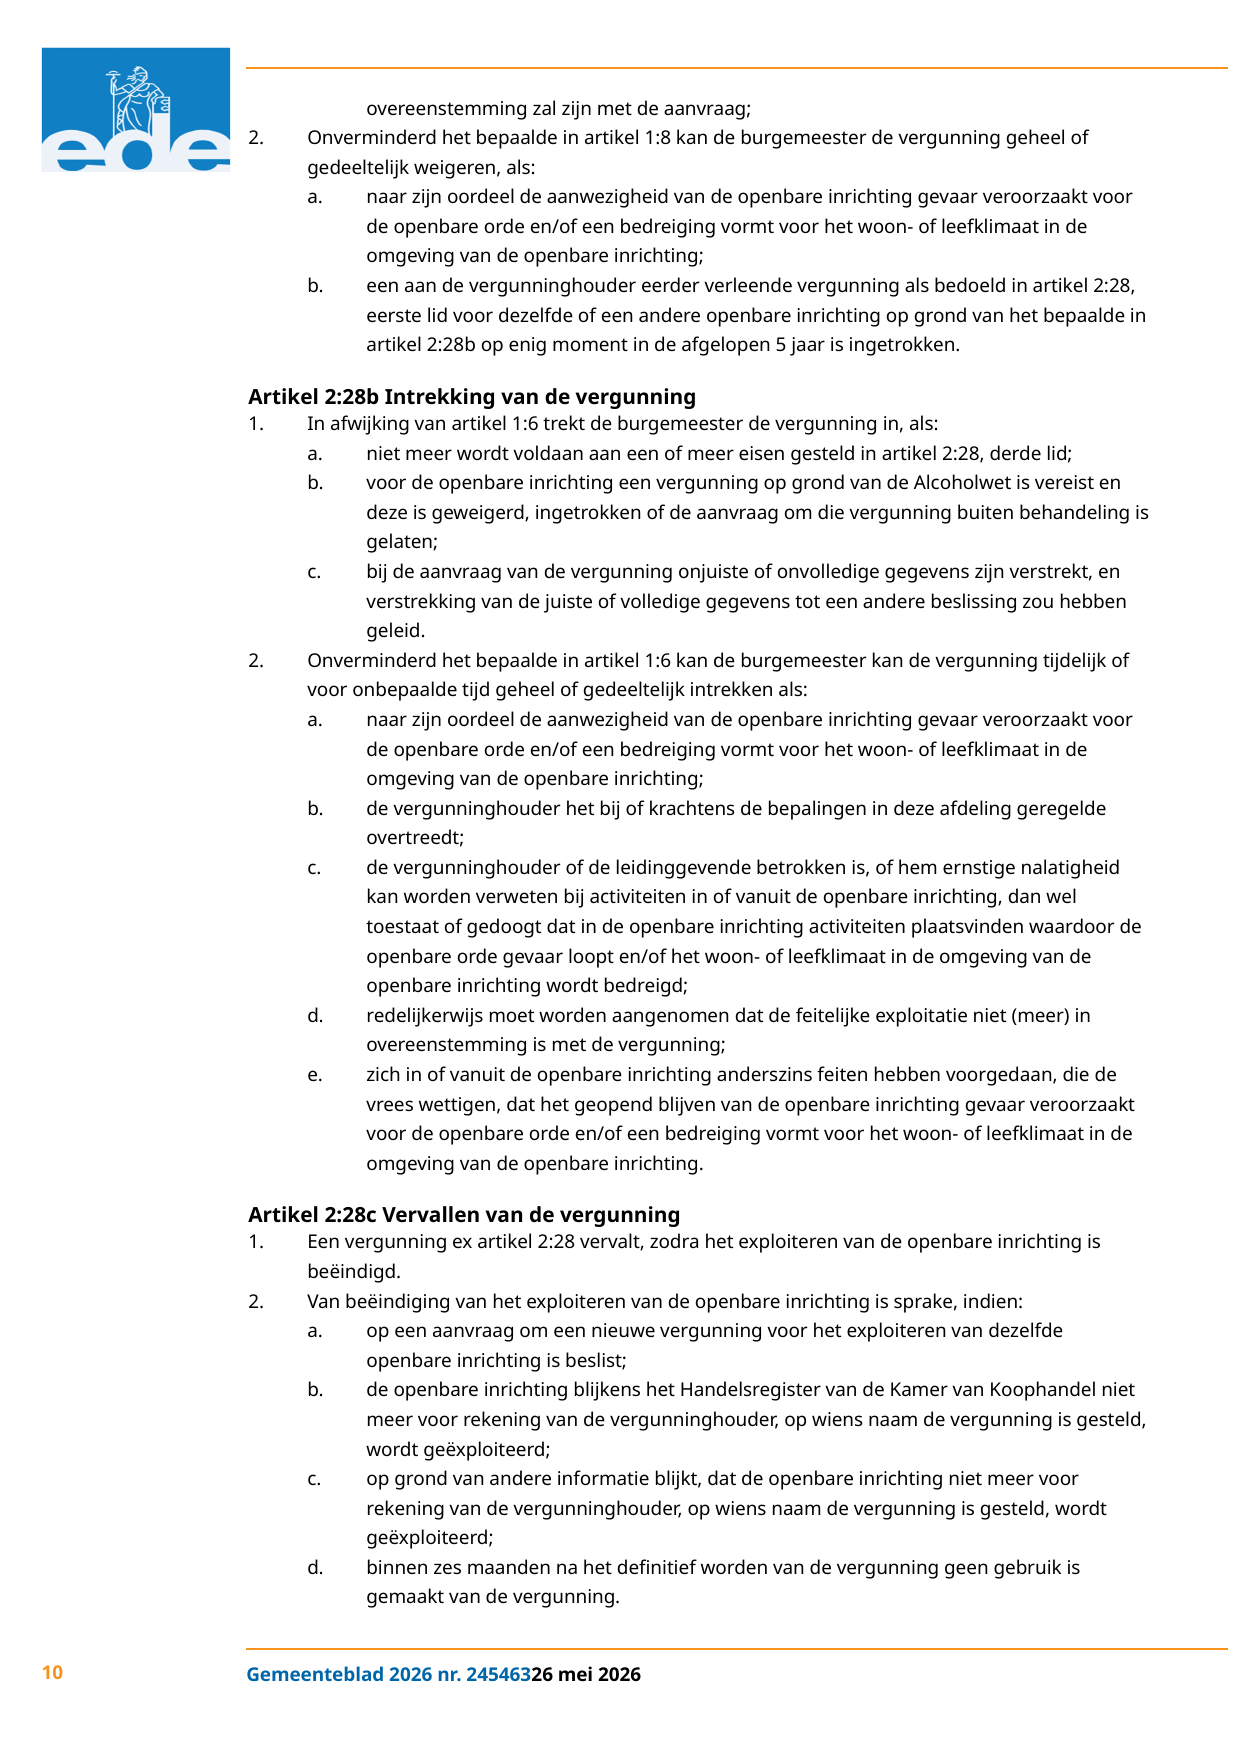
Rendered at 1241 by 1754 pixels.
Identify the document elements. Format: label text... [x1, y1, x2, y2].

list overeenstemming zal zijn met de aanvraag; [307, 95, 1152, 121]
list redelijkerwijs moet worden aangenomen dat de feitelijke exploitatie niet (meer) in overeenstemming is met de vergunning; [307, 1002, 1152, 1057]
list Van beëindiging van het exploiteren van de openbare inrichting is sprake, indien: [248, 1288, 1152, 1314]
list naar zijn oordeel de aanwezigheid van de openbare inrichting gevaar veroorzaakt voor de openbare orde en/of een bedreiging vormt voor het woon- of leefklimaat in de omgeving van de openbare inrichting; [307, 183, 1152, 268]
text Artikel 2:28b Intrekking van de vergunning [248, 382, 1152, 410]
picture [41, 47, 231, 172]
list Onverminderd het bepaalde in artikel 1:8 kan de burgemeester de vergunning geheel of gedeeltelijk weigeren, als: [248, 124, 1152, 180]
list de vergunninghouder het bij of krachtens de bepalingen in deze afdeling geregelde overtreedt; [307, 795, 1152, 850]
list de vergunninghouder of de leidinggevende betrokken is, of hem ernstige nalatigheid kan worden verweten bij activiteiten in of vanuit de openbare inrichting, dan wel toestaat of gedoogt dat in de openbare inrichting activiteiten plaatsvinden waardoor de openbare orde gevaar loopt en/of het woon- of leefklimaat in de omgeving van de openbare inrichting wordt bedreigd; [307, 854, 1152, 998]
list de openbare inrichting blijkens het Handelsregister van de Kamer van Koophandel niet meer voor rekening van de vergunninghouder, op wiens naam de vergunning is gesteld, wordt geëxploiteerd; [307, 1377, 1152, 1462]
list op een aanvraag om een nieuwe vergunning voor het exploiteren van dezelfde openbare inrichting is beslist; [307, 1317, 1152, 1373]
list bij de aanvraag van de vergunning onjuiste of onvolledige gegevens zijn verstrekt, en verstrekking van de juiste of volledige gegevens tot een andere beslissing zou hebben geleid. [307, 558, 1152, 643]
list niet meer wordt voldaan aan een of meer eisen gesteld in artikel 2:28, derde lid; [307, 440, 1152, 466]
list naar zijn oordeel de aanwezigheid van de openbare inrichting gevaar veroorzaakt voor de openbare orde en/of een bedreiging vormt voor het woon- of leefklimaat in de omgeving van de openbare inrichting; [307, 706, 1152, 791]
text Artikel 2:28c Vervallen van de vergunning [248, 1200, 1152, 1229]
list een aan de vergunninghouder eerder verleende vergunning als bedoeld in artikel 2:28, eerste lid voor dezelfde of een andere openbare inrichting op grond van het bepaalde in artikel 2:28b op enig moment in de afgelopen 5 jaar is ingetrokken. [307, 272, 1152, 357]
list op grond van andere informatie blijkt, dat de openbare inrichting niet meer voor rekening van de vergunninghouder, op wiens naam de vergunning is gesteld, wordt geëxploiteerd; [307, 1465, 1152, 1550]
list Een vergunning ex artikel 2:28 vervalt, zodra het exploiteren van de openbare inrichting is beëindigd. [248, 1229, 1152, 1284]
list voor de openbare inrichting een vergunning op grond van de Alcoholwet is vereist en deze is geweigerd, ingetrokken of de aanvraag om die vergunning buiten behandeling is gelaten; [307, 469, 1152, 554]
list binnen zes maanden na het definitief worden van de vergunning geen gebruik is gemaakt van de vergunning. [307, 1554, 1152, 1609]
list zich in of vanuit de openbare inrichting anderszins feiten hebben voorgedaan, die de vrees wettigen, dat het geopend blijven van de openbare inrichting gevaar veroorzaakt voor de openbare orde en/of een bedreiging vormt voor het woon- of leefklimaat in de omgeving van de openbare inrichting. [307, 1061, 1152, 1176]
list In afwijking van artikel 1:6 trekt de burgemeester de vergunning in, als: [248, 410, 1152, 436]
list Onverminderd het bepaalde in artikel 1:6 kan de burgemeester kan de vergunning tijdelijk of voor onbepaalde tijd geheel of gedeeltelijk intrekken als: [248, 647, 1152, 702]
